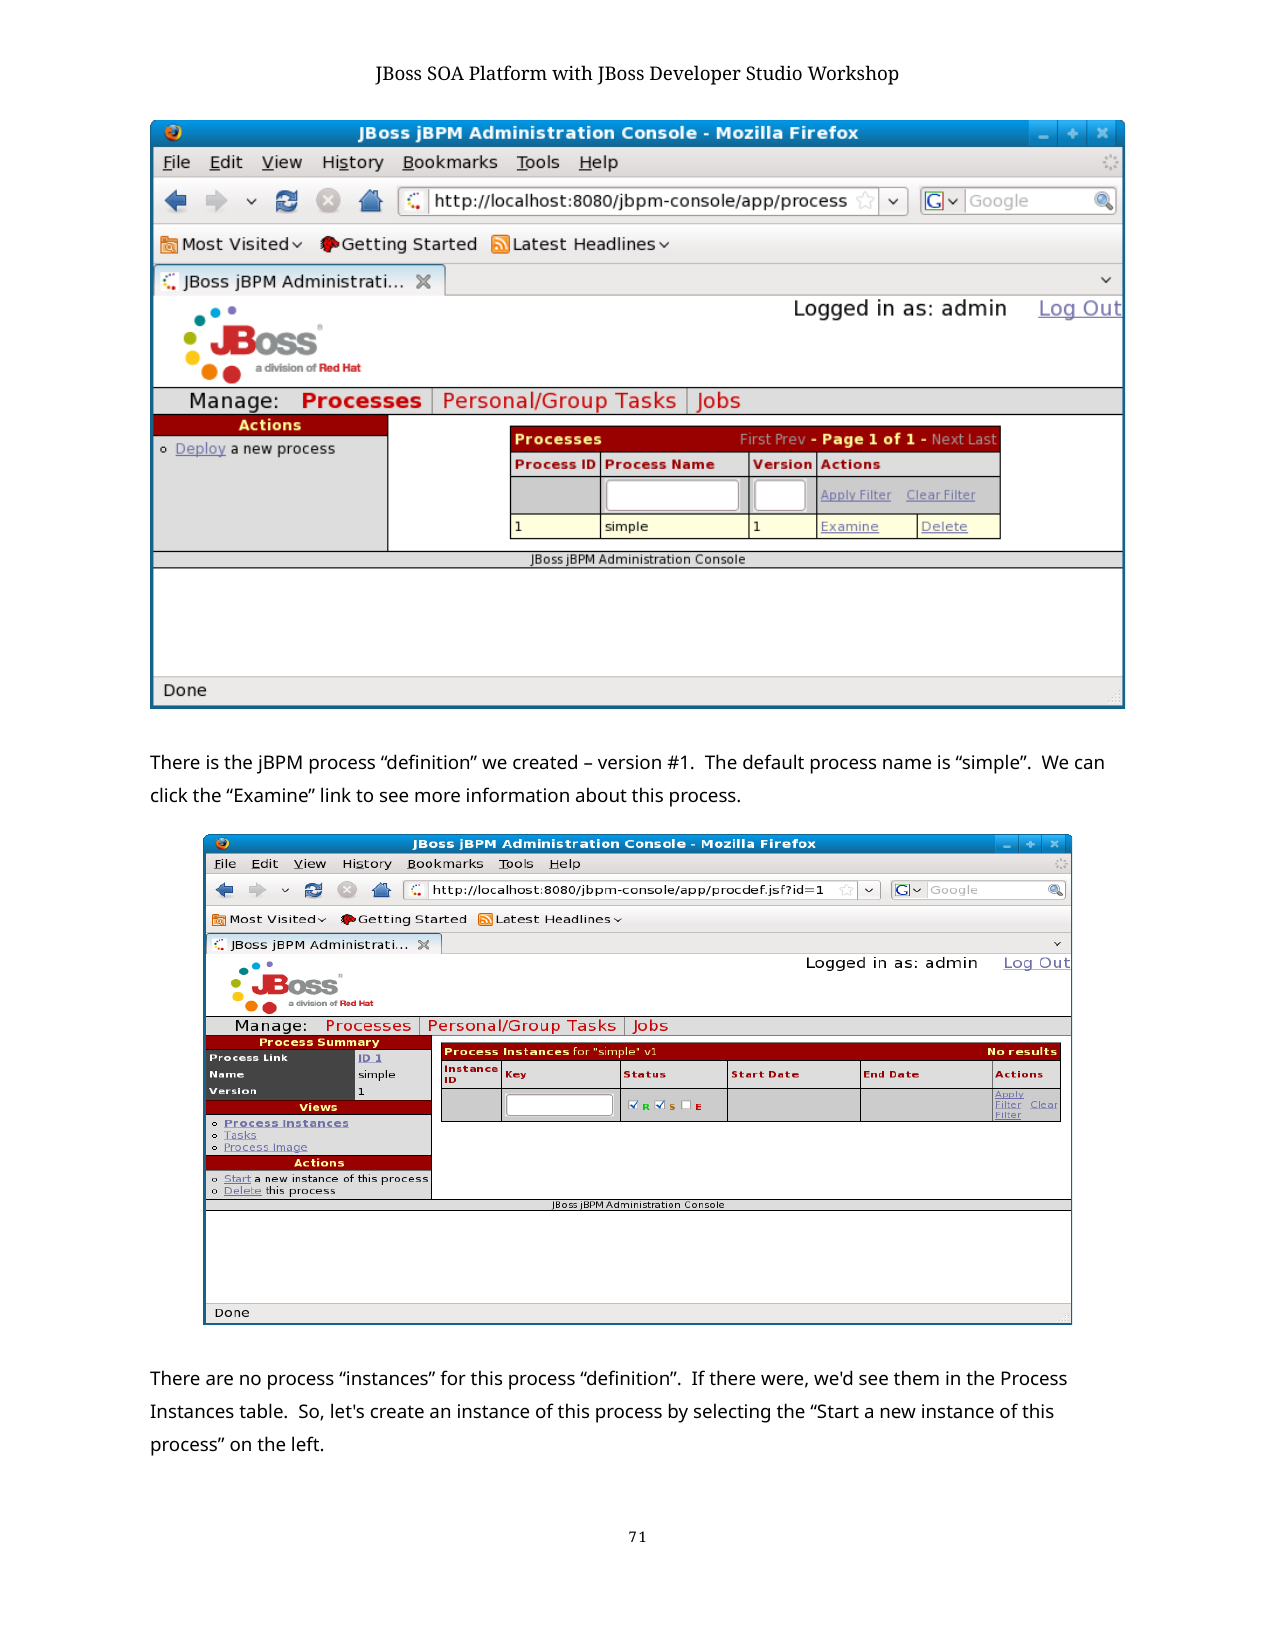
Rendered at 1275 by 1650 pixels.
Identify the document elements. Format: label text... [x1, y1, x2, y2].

picture [1088, 120, 1115, 138]
text There is the jBPM process “definition” we created – version #1. The default process name is “simple”. We can click the “Examine” link to see more information about this process. [150, 709, 1125, 808]
picture [150, 124, 1125, 709]
picture [1043, 834, 1065, 846]
picture [1059, 120, 1086, 138]
text There are no process “instances” for this process “definition”. If there were, we'd see them in the Process Instances table. So, let's create an instance of this process by selecting the “Start a new instance of this process” on the left. [150, 1325, 1125, 1457]
picture [1030, 120, 1057, 138]
picture [203, 838, 1073, 1325]
picture [1020, 834, 1041, 847]
picture [996, 834, 1018, 847]
